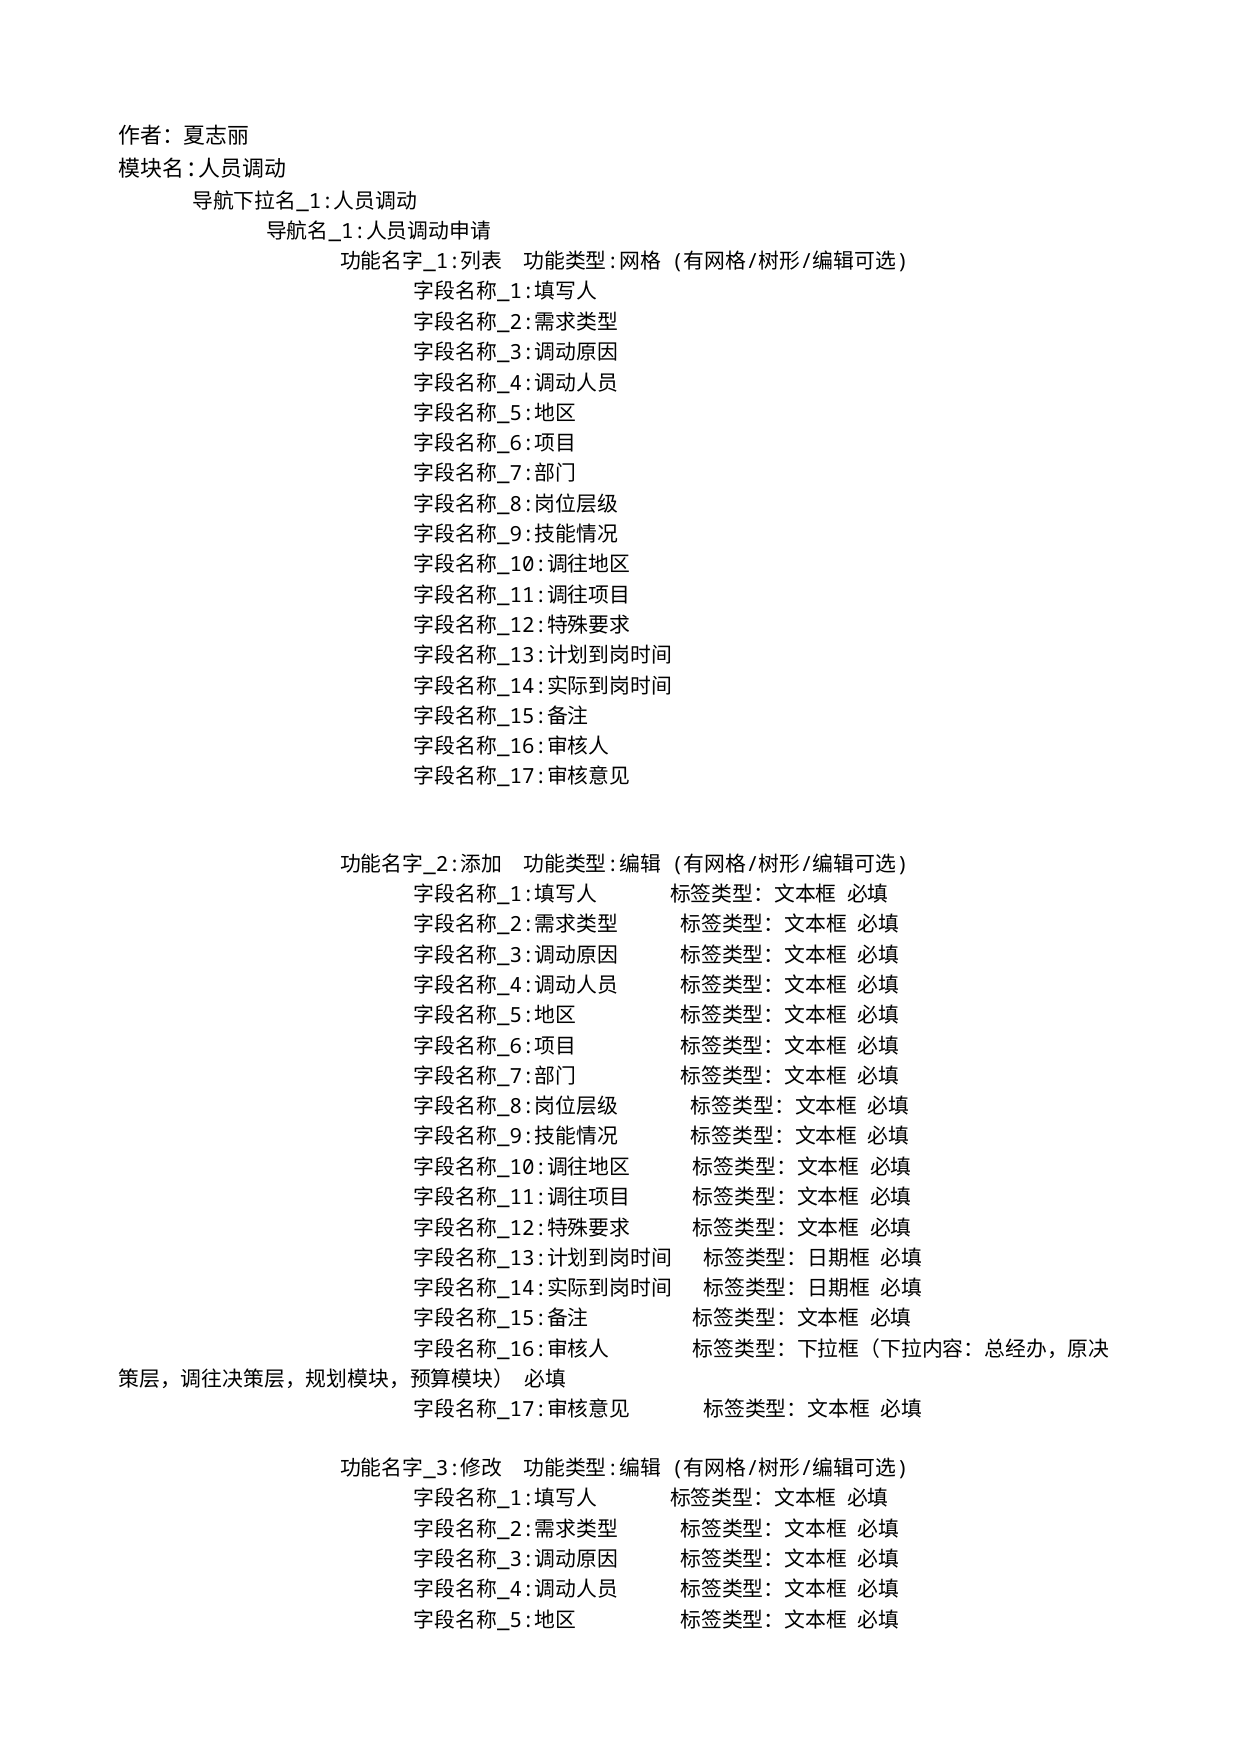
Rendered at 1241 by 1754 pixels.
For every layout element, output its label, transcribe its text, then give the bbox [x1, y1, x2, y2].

text 字段名称_8:岗位层级 标签类型：文本框 必填 [118, 1089, 1122, 1120]
text 字段名称_5:地区 标签类型：文本框 必填 [118, 998, 1122, 1029]
text 字段名称_8:岗位层级 [118, 487, 1122, 517]
text 字段名称_9:技能情况 [118, 517, 1122, 548]
text 字段名称_4:调动人员 [118, 366, 1122, 396]
text 字段名称_9:技能情况 标签类型：文本框 必填 [118, 1120, 1122, 1150]
text 字段名称_2:需求类型 标签类型：文本框 必填 [118, 908, 1122, 938]
text 导航下拉名_1:人员调动 [118, 184, 1122, 214]
text 字段名称_7:部门 [118, 457, 1122, 487]
text 字段名称_10:调往地区 [118, 548, 1122, 578]
text 字段名称_13:计划到岗时间 标签类型：日期框 必填 [118, 1241, 1122, 1271]
text 字段名称_11:调往项目 标签类型：文本框 必填 [118, 1180, 1122, 1211]
text 字段名称_12:特殊要求 标签类型：文本框 必填 [118, 1211, 1122, 1241]
text 字段名称_1:填写人 标签类型：文本框 必填 [118, 1482, 1122, 1512]
text 字段名称_3:调动原因 标签类型：文本框 必填 [118, 1542, 1122, 1572]
text 字段名称_17:审核意见 [118, 760, 1122, 790]
text 功能名字_2:添加 功能类型:编辑 (有网格/树形/编辑可选) [118, 847, 1122, 877]
text 字段名称_5:地区 [118, 396, 1122, 426]
text 字段名称_17:审核意见 标签类型：文本框 必填 [118, 1392, 1122, 1423]
text 字段名称_15:备注 标签类型：文本框 必填 [118, 1302, 1122, 1332]
text 字段名称_2:需求类型 标签类型：文本框 必填 [118, 1512, 1122, 1542]
text 字段名称_15:备注 [118, 699, 1122, 729]
text 功能名字_3:修改 功能类型:编辑 (有网格/树形/编辑可选) [118, 1451, 1122, 1482]
text 字段名称_7:部门 标签类型：文本框 必填 [118, 1059, 1122, 1089]
text 字段名称_5:地区 标签类型：文本框 必填 [118, 1603, 1122, 1633]
text 字段名称_10:调往地区 标签类型：文本框 必填 [118, 1150, 1122, 1180]
text 字段名称_1:填写人 标签类型：文本框 必填 [118, 877, 1122, 908]
text 字段名称_3:调动原因 [118, 335, 1122, 366]
text 字段名称_4:调动人员 标签类型：文本框 必填 [118, 1572, 1122, 1603]
text 字段名称_2:需求类型 [118, 305, 1122, 335]
text 字段名称_16:审核人 [118, 729, 1122, 760]
text 字段名称_16:审核人 标签类型：下拉框（下拉内容：总经办，原决策层，调往决策层，规划模块，预算模块） 必填 [118, 1332, 1122, 1392]
text 字段名称_13:计划到岗时间 [118, 638, 1122, 669]
text 字段名称_4:调动人员 标签类型：文本框 必填 [118, 968, 1122, 998]
text 字段名称_6:项目 标签类型：文本框 必填 [118, 1029, 1122, 1059]
text 导航名_1:人员调动申请 [118, 214, 1122, 244]
text 字段名称_1:填写人 [118, 275, 1122, 305]
text 字段名称_6:项目 [118, 426, 1122, 457]
text 字段名称_3:调动原因 标签类型：文本框 必填 [118, 938, 1122, 968]
text 字段名称_12:特殊要求 [118, 608, 1122, 638]
text 字段名称_14:实际到岗时间 [118, 669, 1122, 699]
text 功能名字_1:列表 功能类型:网格 (有网格/树形/编辑可选) [118, 244, 1122, 275]
text 作者：夏志丽 [118, 118, 1122, 150]
text 字段名称_11:调往项目 [118, 578, 1122, 608]
text 模块名:人员调动 [118, 150, 1122, 184]
text 字段名称_14:实际到岗时间 标签类型：日期框 必填 [118, 1271, 1122, 1302]
